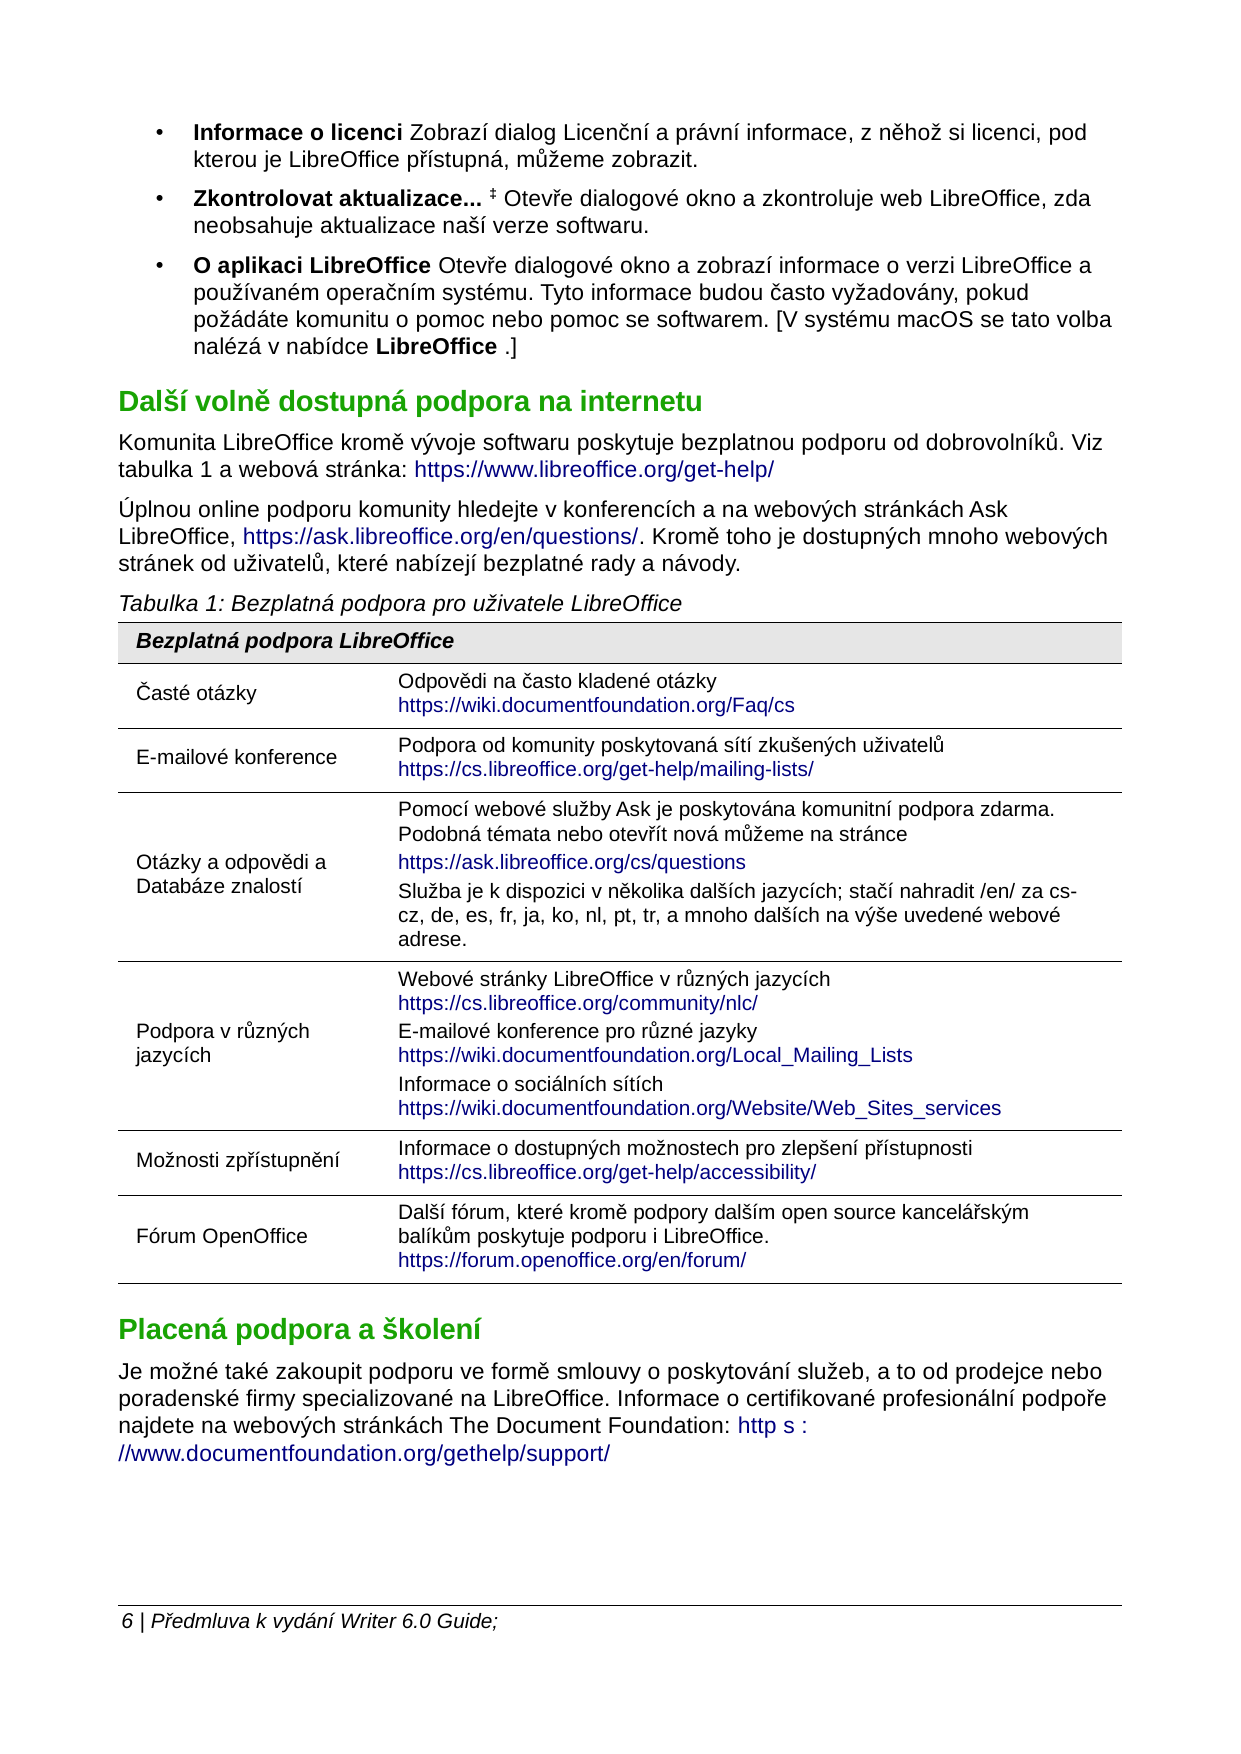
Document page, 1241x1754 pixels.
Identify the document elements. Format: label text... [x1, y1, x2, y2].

text Tabulka 1: Bezplatná podpora pro uživatele LibreOffice [118, 589, 1122, 616]
table_header Bezplatná podpora LibreOffice [118, 623, 1122, 663]
list Informace o licenci Zobrazí dialog Licenční a právní informace, z něhož si licenci, pod kterou je LibreOffice přístupná, můžeme zobrazit. [156, 118, 1122, 172]
list O aplikaci LibreOffice Otevře dialogové okno a zobrazí informace o verzi LibreOffice a používaném operačním systému. Tyto informace budou často vyžadovány, pokud požádáte komunitu o pomoc nebo pomoc se softwarem. [V systému macOS se tato volba nalézá v nabídce LibreOffice .] [156, 251, 1122, 360]
subtitle Další volně dostupná podpora na internetu [118, 383, 1122, 417]
table_cell Další fórum, které kromě podpory dalším open source kancelářským balíkům poskytuje podporu i LibreOffice. https://forum.openoffice.org/en/forum/ [380, 1196, 1122, 1283]
text Komunita LibreOffice kromě vývoje softwaru poskytuje bezplatnou podporu od dobrovolníků. Viz tabulka 1 a webová stránka: https://www.libreoffice.org/get-help/ [118, 429, 1122, 483]
table_cell Fórum OpenOffice [118, 1196, 380, 1283]
table_cell Pomocí webové služby Ask je poskytována komunitní podpora zdarma. Podobná témata nebo otevřít nová můžeme na stránce https://ask.libreoffice.org/cs/questions Služba je k dispozici v několika dalších jazycích; stačí nahradit /en/ za cs-cz, de, es, fr, ja, ko, nl, pt, tr, a mnoho dalších na výše uvedené webové adrese. [380, 793, 1122, 961]
table_cell Informace o dostupných možnostech pro zlepšení přístupnosti https://cs.libreoffice.org/get-help/accessibility/ [380, 1131, 1122, 1194]
text Je možné také zakoupit podporu ve formě smlouvy o poskytování služeb, a to od prodejce nebo poradenské firmy specializované na LibreOffice. Informace o certifikované profesionální podpoře najdete na webových stránkách The Document Foundation: http s : //www.documentfoundation.org/gethelp/support/ [118, 1358, 1122, 1466]
table_cell Časté otázky [118, 664, 380, 727]
table_cell Otázky a odpovědi a Databáze znalostí [118, 793, 380, 961]
table_cell Odpovědi na často kladené otázky https://wiki.documentfoundation.org/Faq/cs [380, 664, 1122, 727]
subtitle Placená podpora a školení [118, 1312, 1122, 1346]
list Zkontrolovat aktualizace... ‡ Otevře dialogové okno a zkontroluje web LibreOffice, zda neobsahuje aktualizace naší verze softwaru. [156, 185, 1122, 239]
table_cell Možnosti zpřístupnění [118, 1131, 380, 1194]
table_cell E-mailové konference [118, 729, 380, 792]
text Úplnou online podporu komunity hledejte v konferencích a na webových stránkách Ask LibreOffice, https://ask.libreoffice.org/en/questions/. Kromě toho je dostupných mnoho webových stránek od uživatelů, které nabízejí bezplatné rady a návody. [118, 495, 1122, 577]
table_cell Podpora v různých jazycích [118, 962, 380, 1130]
table_cell Webové stránky LibreOffice v různých jazycích https://cs.libreoffice.org/community/nlc/ E-mailové konference pro různé jazyky https://wiki.documentfoundation.org/Local_Mailing_Lists Informace o sociálních sítích https://wiki.documentfoundation.org/Website/Web_Sites_services [380, 962, 1122, 1130]
table_cell Podpora od komunity poskytovaná sítí zkušených uživatelů https://cs.libreoffice.org/get-help/mailing-lists/ [380, 729, 1122, 792]
